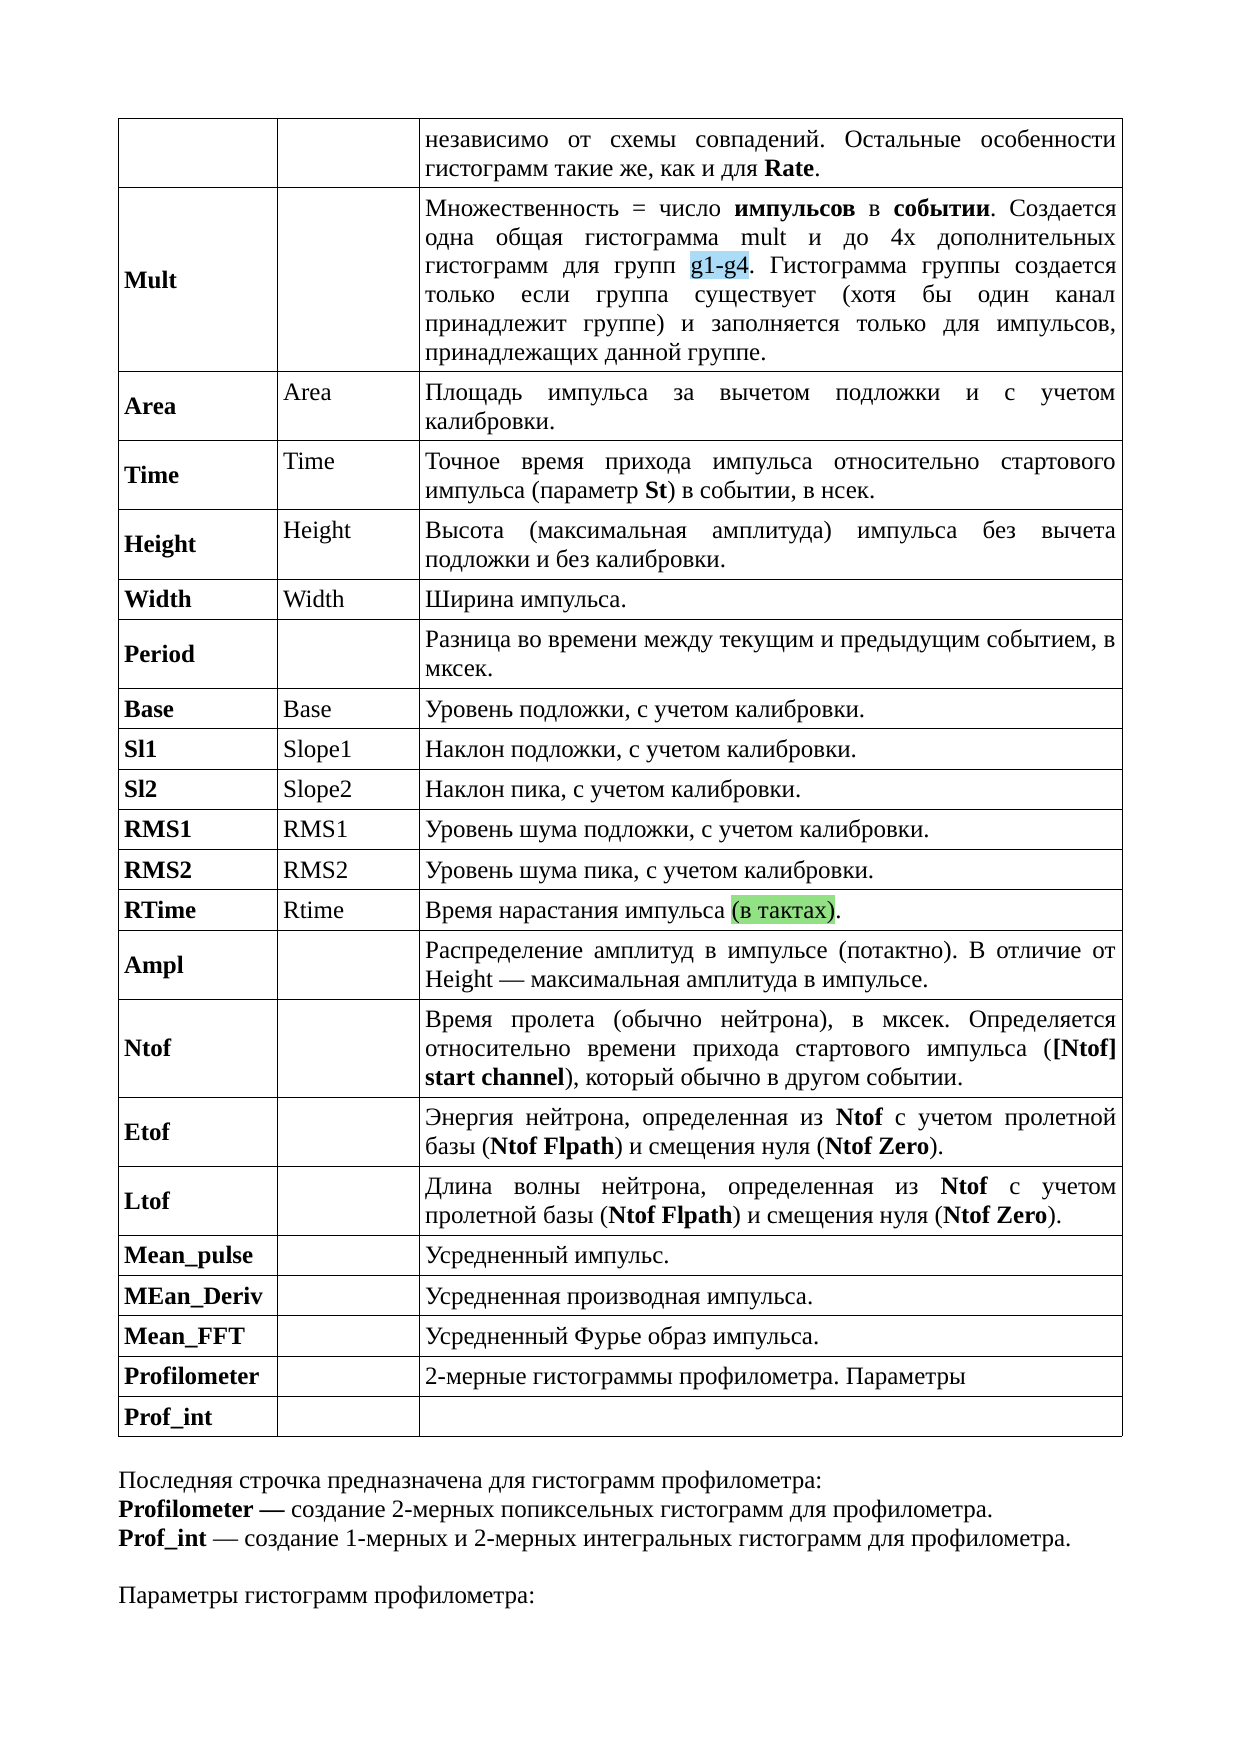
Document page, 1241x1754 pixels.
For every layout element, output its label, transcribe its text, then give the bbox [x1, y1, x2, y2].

table_cell [278, 1000, 419, 1097]
table_cell Etof [119, 1098, 277, 1166]
table_cell Энергия нейтрона, определенная из Ntof с учетом пролетной базы (Ntof Flpath) и смещения нуля (Ntof Zero). [420, 1098, 1122, 1166]
table_cell [278, 188, 419, 371]
table_cell Time [278, 441, 419, 509]
table_cell RMS2 [278, 850, 419, 889]
table_cell [119, 119, 277, 187]
table_cell Множественность = число импульсов в событии. Создается одна общая гистограмма mult и до 4х дополнительных гистограмм для групп g1-g4. Гистограмма группы создается только если группа существует (хотя бы один канал принадлежит группе) и заполняется только для импульсов, принадлежащих данной группе. [420, 188, 1122, 371]
table_cell [278, 1357, 419, 1396]
table_cell Rtime [278, 890, 419, 930]
table_cell [420, 1397, 1122, 1436]
table_cell Уровень шума подложки, с учетом калибровки. [420, 810, 1122, 849]
table_cell Slope2 [278, 770, 419, 809]
table_cell Sl2 [119, 770, 277, 809]
table_cell Наклон подложки, с учетом калибровки. [420, 729, 1122, 768]
table_cell Ширина импульса. [420, 580, 1122, 619]
table_cell Time [119, 441, 277, 509]
table_cell Усредненный импульс. [420, 1236, 1122, 1275]
table_cell Width [119, 580, 277, 619]
table_cell Area [119, 372, 277, 440]
table_cell Распределение амплитуд в импульсе (потактно). В отличие от Height — максимальная амплитуда в импульсе. [420, 931, 1122, 999]
table_cell [278, 931, 419, 999]
table_cell Уровень шума пика, с учетом калибровки. [420, 850, 1122, 889]
table_cell RTime [119, 890, 277, 930]
table_cell Наклон пика, с учетом калибровки. [420, 770, 1122, 809]
table_cell Profilometer [119, 1357, 277, 1396]
table_cell Slope1 [278, 729, 419, 768]
table_cell [278, 620, 419, 688]
table_cell [278, 1276, 419, 1315]
table_cell Высота (максимальная амплитуда) импульса без вычета подложки и без калибровки. [420, 510, 1122, 578]
table_cell Усредненный Фурье образ импульса. [420, 1316, 1122, 1356]
table_cell Height [278, 510, 419, 578]
text Параметры гистограмм профилометра: [118, 1580, 1122, 1609]
table_cell 2-мерные гистограммы профилометра. Параметры [420, 1357, 1122, 1396]
table_cell Точное время прихода импульса относительно стартового импульса (параметр St) в событии, в нсек. [420, 441, 1122, 509]
table_cell Уровень подложки, с учетом калибровки. [420, 689, 1122, 728]
table_cell Время нарастания импульса (в тактах). [420, 890, 1122, 930]
table_cell независимо от схемы совпадений. Остальные особенности гистограмм такие же, как и для Rate. [420, 119, 1122, 187]
table_cell Длина волны нейтрона, определенная из Ntof с учетом пролетной базы (Ntof Flpath) и смещения нуля (Ntof Zero). [420, 1167, 1122, 1235]
table_cell Разница во времени между текущим и предыдущим событием, в мксек. [420, 620, 1122, 688]
table_cell [278, 1236, 419, 1275]
table_cell Base [278, 689, 419, 728]
table_cell [278, 119, 419, 187]
table_cell Время пролета (обычно нейтрона), в мксек. Определяется относительно времени прихода стартового импульса ([Ntof] start channel), который обычно в другом событии. [420, 1000, 1122, 1097]
table_cell Sl1 [119, 729, 277, 768]
text Prof_int — создание 1-мерных и 2-мерных интегральных гистограмм для профилометра. [118, 1523, 1122, 1551]
table_cell [278, 1098, 419, 1166]
table_cell Mean_FFT [119, 1316, 277, 1356]
text Последняя строчка предназначена для гистограмм профилометра: [118, 1465, 1122, 1494]
table_cell Base [119, 689, 277, 728]
text Profilometer — создание 2-мерных попиксельных гистограмм для профилометра. [118, 1494, 1122, 1523]
table_cell Mean_pulse [119, 1236, 277, 1275]
table_cell Ltof [119, 1167, 277, 1235]
table_cell RMS1 [119, 810, 277, 849]
table_cell RMS2 [119, 850, 277, 889]
table_cell Mult [119, 188, 277, 371]
table_cell Period [119, 620, 277, 688]
table_cell [278, 1316, 419, 1356]
table_cell [278, 1167, 419, 1235]
table_cell Усредненная производная импульса. [420, 1276, 1122, 1315]
table_cell [278, 1397, 419, 1436]
table_cell RMS1 [278, 810, 419, 849]
table_cell Площадь импульса за вычетом подложки и с учетом калибровки. [420, 372, 1122, 440]
table_cell MEan_Deriv [119, 1276, 277, 1315]
table_cell Area [278, 372, 419, 440]
table_cell Ampl [119, 931, 277, 999]
table_cell Prof_int [119, 1397, 277, 1436]
table_cell Ntof [119, 1000, 277, 1097]
table_cell Height [119, 510, 277, 578]
table_cell Width [278, 580, 419, 619]
